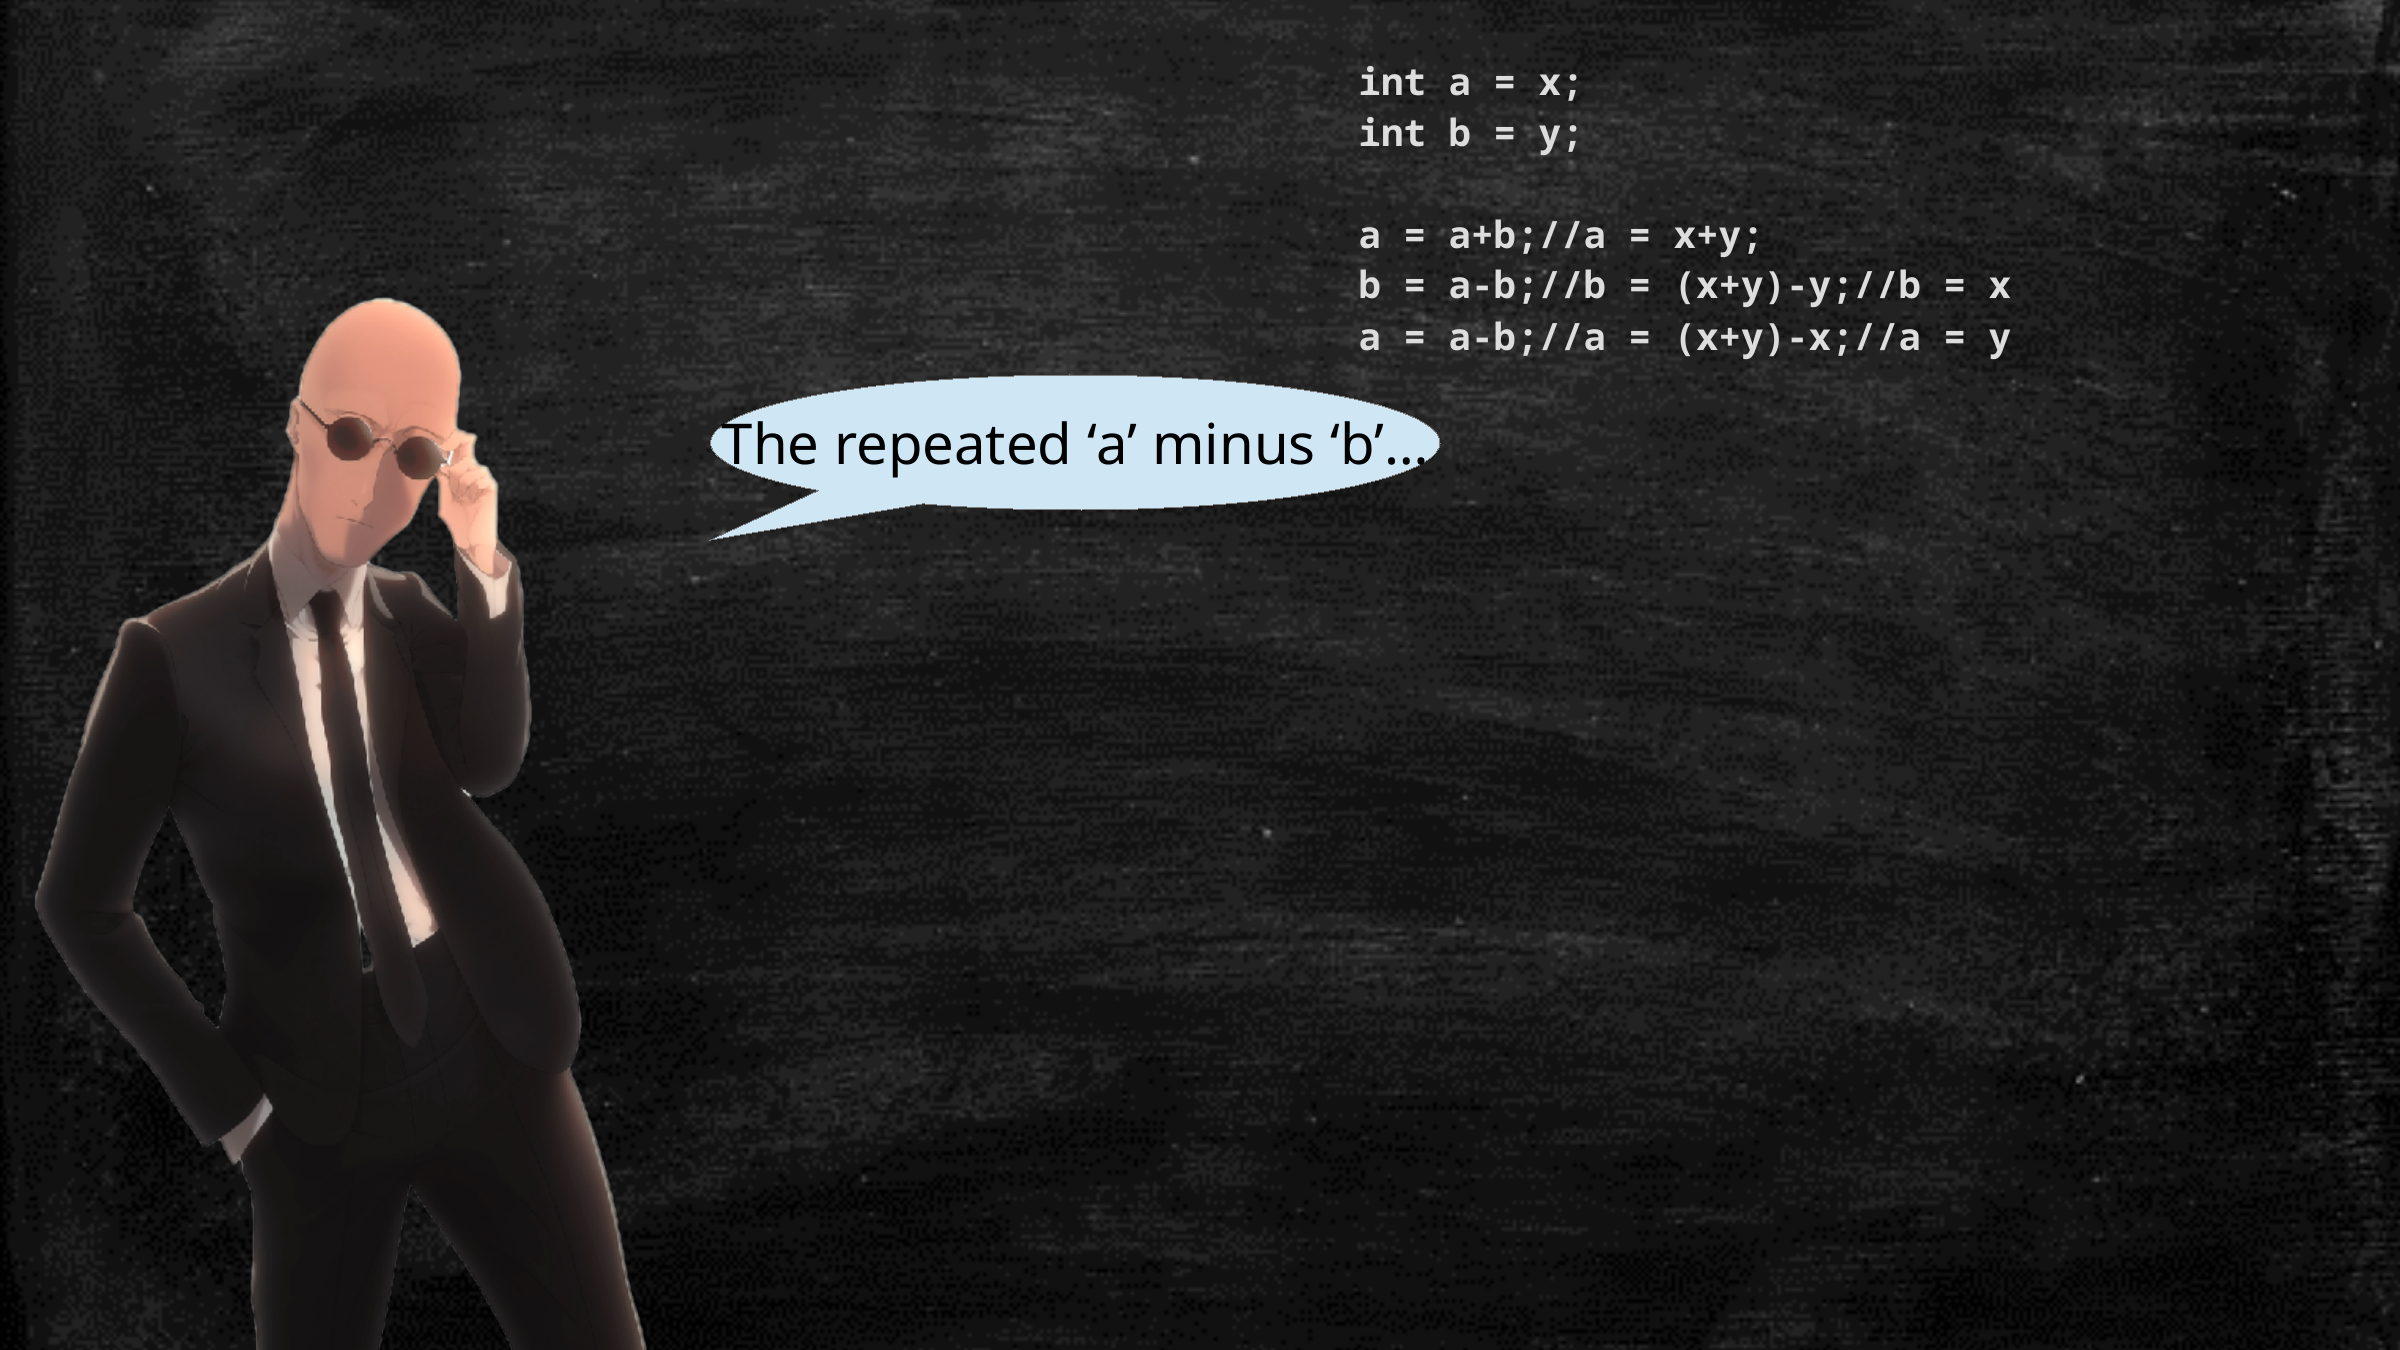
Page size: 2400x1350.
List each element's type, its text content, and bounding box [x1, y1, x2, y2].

text_box The repeated ‘a’ minus ‘b’… [964, 374, 1441, 511]
picture [0, 0, 2400, 1350]
text_box int a = x; int b = y; a = a+b;//a = x+y; b = a-b;//b = (x+y)-y;//b = x a = a-b;//a = (x+y)-x;//a = y [1343, 47, 2400, 1035]
